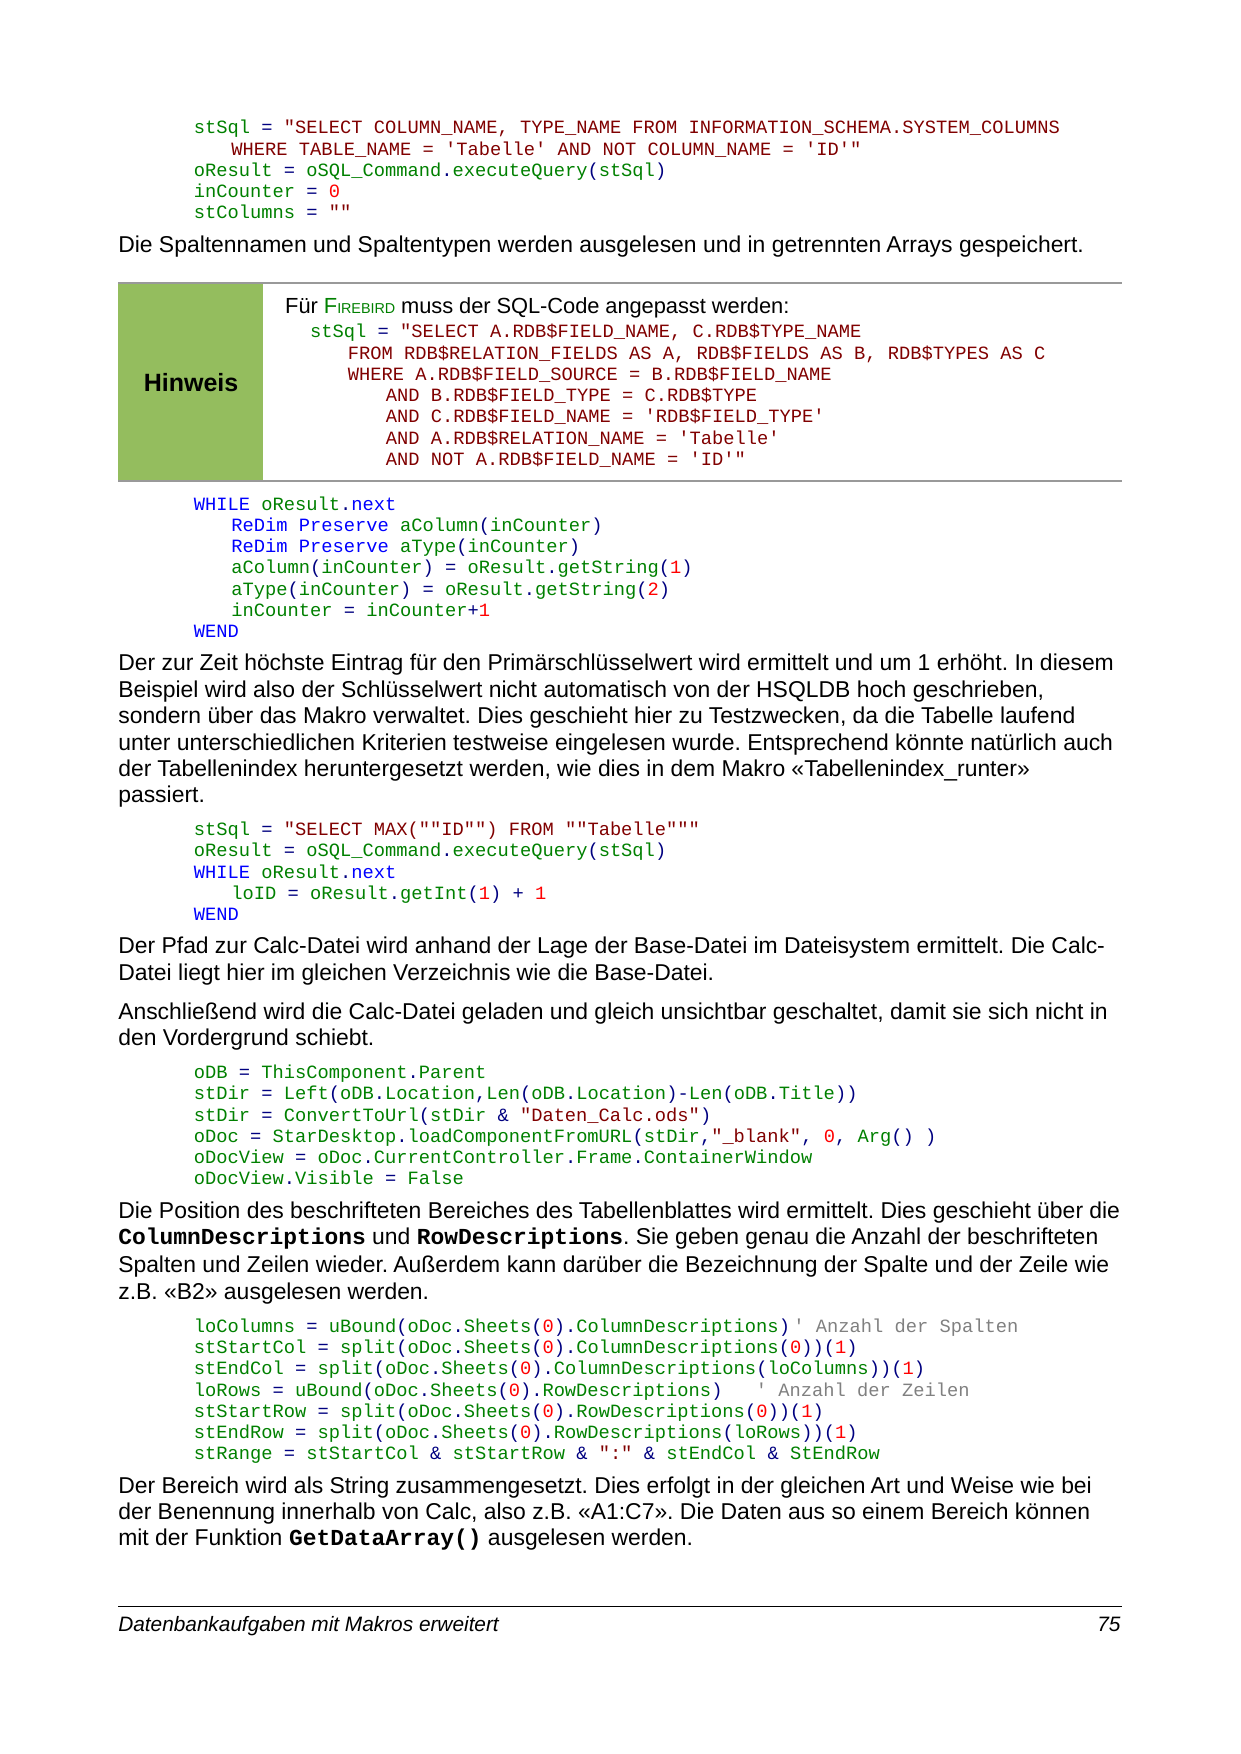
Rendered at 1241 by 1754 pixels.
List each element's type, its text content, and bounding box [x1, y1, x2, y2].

text oResult = oSQL_Command.executeQuery(stSql) [156, 161, 1122, 182]
text loRows = uBound(oDoc.Sheets(0).RowDescriptions) ' Anzahl der Zeilen [156, 1380, 1122, 1402]
table_header Hinweis [118, 284, 263, 480]
text loColumns = uBound(oDoc.Sheets(0).ColumnDescriptions) ' Anzahl der Spalten [156, 1317, 1122, 1338]
table_header Für Firebird muss der SQL-Code angepasst werden: stSql = "SELECT A.RDB$FIELD_NAME, C.RDB$TYPE_NAME FROM RDB$RELATION_FIELDS AS A, RDB$FIELDS AS B, RDB$TYPES AS C WHERE A.RDB$FIELD_SOURCE = B.RDB$FIELD_NAME AND B.RDB$FIELD_TYPE = C.RDB$TYPE AND C.RDB$FIELD_NAME = 'RDB$FIELD_TYPE' AND A.RDB$RELATION_NAME = 'Tabelle' AND NOT A.RDB$FIELD_NAME = 'ID'" [264, 284, 1122, 480]
text Anschließend wird die Calc-Datei geladen und gleich unsichtbar geschaltet, damit sie sich nicht in den Vordergrund schiebt. [118, 998, 1122, 1050]
text stDir = Left(oDB.Location,Len(oDB.Location)-Len(oDB.Title)) [156, 1084, 1122, 1105]
text stEndRow = split(oDoc.Sheets(0).RowDescriptions(loRows))(1) [156, 1423, 1122, 1444]
text ReDim Preserve aType(inCounter) [156, 537, 1122, 558]
text Die Position des beschrifteten Bereiches des Tabellenblattes wird ermittelt. Dies geschieht über die ColumnDescriptions und RowDescriptions. Sie geben genau die Anzahl der beschrifteten Spalten und Zeilen wieder. Außerdem kann darüber die Bezeichnung der Spalte und der Zeile wie z.B. «B2» ausgelesen werden. [118, 1197, 1122, 1304]
text stRange = stStartCol & stStartRow & ":" & stEndCol & StEndRow [156, 1444, 1122, 1465]
text stEndCol = split(oDoc.Sheets(0).ColumnDescriptions(loColumns))(1) [156, 1359, 1122, 1380]
text Die Spaltennamen und Spaltentypen werden ausgelesen und in getrennten Arrays gespeichert. [118, 231, 1122, 257]
text stDir = ConvertToUrl(stDir & "Daten_Calc.ods") [156, 1105, 1122, 1127]
text oDoc = StarDesktop.loadComponentFromURL(stDir,"_blank", 0, Arg() ) [156, 1127, 1122, 1148]
text WEND [156, 905, 1122, 926]
text stStartRow = split(oDoc.Sheets(0).RowDescriptions(0))(1) [156, 1402, 1122, 1423]
text WHILE oResult.next [156, 494, 1122, 516]
text aColumn(inCounter) = oResult.getString(1) [156, 558, 1122, 579]
text stSql = "SELECT COLUMN_NAME, TYPE_NAME FROM INFORMATION_SCHEMA.SYSTEM_COLUMNS WHERE TABLE_NAME = 'Tabelle' AND NOT COLUMN_NAME = 'ID'" [156, 118, 1122, 161]
text oDocView = oDoc.CurrentController.Frame.ContainerWindow [156, 1148, 1122, 1169]
text WHILE oResult.next [156, 862, 1122, 884]
text oDocView.Visible = False [156, 1169, 1122, 1190]
text oResult = oSQL_Command.executeQuery(stSql) [156, 841, 1122, 862]
text stColumns = "" [156, 203, 1122, 224]
text stSql = "SELECT MAX(""ID"") FROM ""Tabelle""" [156, 820, 1122, 841]
text Der Bereich wird als String zusammengesetzt. Dies erfolgt in der gleichen Art und Weise wie bei der Benennung innerhalb von Calc, also z.B. «A1:C7». Die Daten aus so einem Bereich können mit der Funktion GetDataArray() ausgelesen werden. [118, 1472, 1122, 1553]
text ReDim Preserve aColumn(inCounter) [156, 516, 1122, 537]
text inCounter = 0 [156, 182, 1122, 203]
text stStartCol = split(oDoc.Sheets(0).ColumnDescriptions(0))(1) [156, 1338, 1122, 1359]
text Der zur Zeit höchste Eintrag für den Primärschlüsselwert wird ermittelt und um 1 erhöht. In diesem Beispiel wird also der Schlüsselwert nicht automatisch von der HSQLDB hoch geschrieben, sondern über das Makro verwaltet. Dies geschieht hier zu Testzwecken, da die Tabelle laufend unter unterschiedlichen Kriterien testweise eingelesen wurde. Entsprechend könnte natürlich auch der Tabellenindex heruntergesetzt werden, wie dies in dem Makro «Tabellenindex_runter» passiert. [118, 649, 1122, 807]
text aType(inCounter) = oResult.getString(2) [156, 579, 1122, 601]
text oDB = ThisComponent.Parent [156, 1063, 1122, 1084]
text Der Pfad zur Calc-Datei wird anhand der Lage der Base-Datei im Dateisystem ermittelt. Die Calc-Datei liegt hier im gleichen Verzeichnis wie die Base-Datei. [118, 932, 1122, 985]
text loID = oResult.getInt(1) + 1 [156, 884, 1122, 905]
text inCounter = inCounter+1 [156, 601, 1122, 622]
text WEND [156, 622, 1122, 643]
